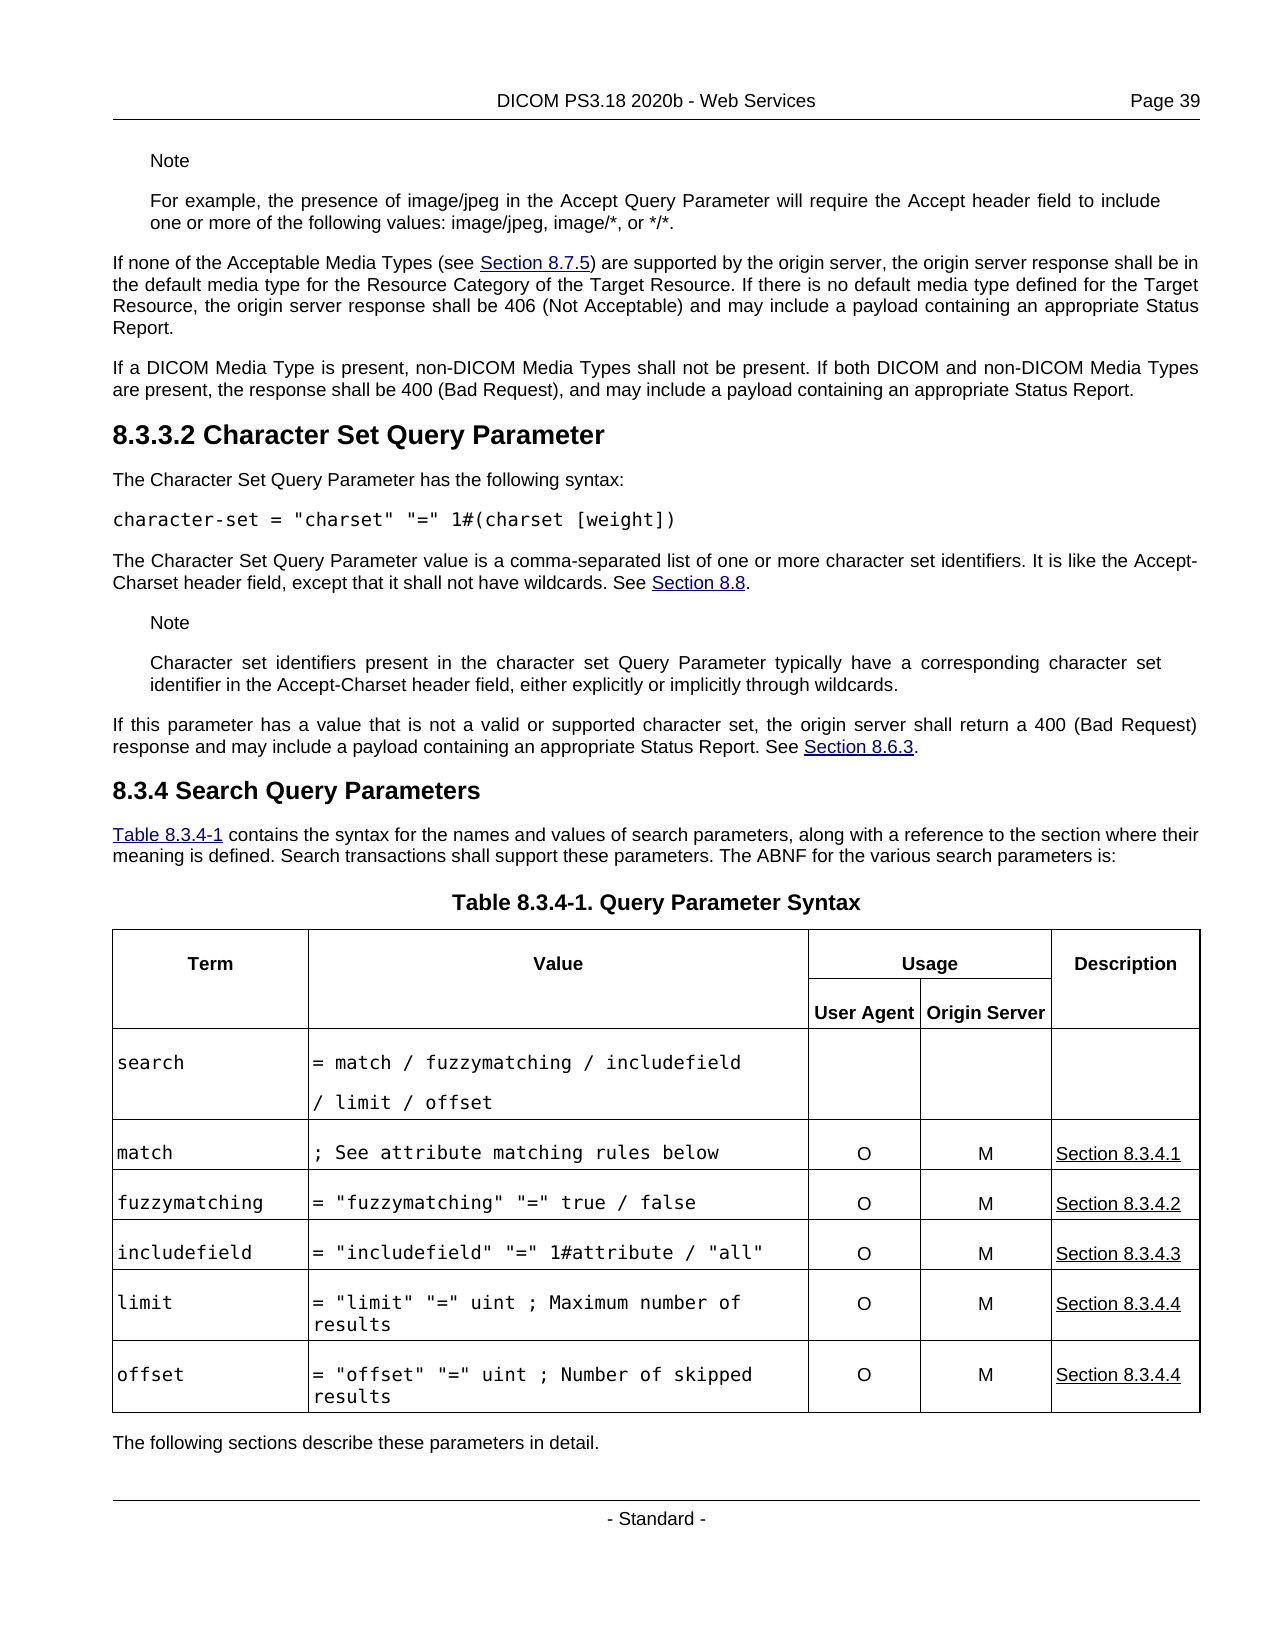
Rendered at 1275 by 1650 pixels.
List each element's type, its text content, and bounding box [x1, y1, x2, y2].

text If a DICOM Media Type is present, non-DICOM Media Types shall not be present. If both DICOM and non-DICOM Media Types are present, the response shall be 400 (Bad Request), and may include a payload containing an appropriate Status Report. [112, 357, 1200, 400]
table_cell Section 8.3.4.1 [1052, 1120, 1199, 1168]
text The Character Set Query Parameter value is a comma-separated list of one or more character set identifiers. It is like the Accept-Charset header field, except that it shall not have wildcards. See Section 8.8. [112, 550, 1200, 593]
table_cell M [921, 1120, 1051, 1168]
table_cell = "includefield" "=" 1#attribute / "all" [309, 1220, 808, 1268]
text Note [150, 612, 1162, 633]
table_cell Section 8.3.4.4 [1052, 1341, 1199, 1412]
text 8.3.3.2 Character Set Query Parameter [112, 419, 1200, 450]
table_cell = match / fuzzymatching / includefield / limit / offset [309, 1029, 808, 1118]
text If none of the Acceptable Media Types (see Section 8.7.5) are supported by the origin server, the origin server response shall be in the default media type for the Resource Category of the Target Resource. If there is no default media type defined for the Target Resource, the origin server response shall be 406 (Not Acceptable) and may include a payload containing an appropriate Status Report. [112, 252, 1200, 338]
text If this parameter has a value that is not a valid or supported character set, the origin server shall return a 400 (Bad Request) response and may include a payload containing an appropriate Status Report. See Section 8.6.3. [112, 714, 1200, 757]
table_cell O [809, 1120, 920, 1168]
table_cell O [809, 1220, 920, 1268]
table_cell [809, 1029, 920, 1118]
text The following sections describe these parameters in detail. [112, 1432, 1200, 1453]
text Character set identifiers present in the character set Query Parameter typically have a corresponding character set identifier in the Accept-Charset header field, either explicitly or implicitly through wildcards. [150, 652, 1162, 695]
text For example, the presence of image/jpeg in the Accept Query Parameter will require the Accept header field to include one or more of the following values: image/jpeg, image/*, or */*. [150, 190, 1162, 233]
text Note [150, 150, 1162, 172]
table_cell M [921, 1270, 1051, 1340]
table_cell O [809, 1170, 920, 1218]
text 8.3.4 Search Query Parameters [112, 776, 1200, 805]
table_header Description [1052, 930, 1199, 1028]
table_cell O [809, 1270, 920, 1340]
text character-set = "charset" "=" 1#(charset [weight]) [112, 509, 1200, 531]
table_cell [921, 1029, 1051, 1118]
table_cell = "offset" "=" uint ; Number of skipped results [309, 1341, 808, 1412]
table_cell M [921, 1341, 1051, 1412]
table_cell O [809, 1341, 920, 1412]
table_cell = "fuzzymatching" "=" true / false [309, 1170, 808, 1218]
table_cell includefield [113, 1220, 308, 1268]
table_cell Section 8.3.4.3 [1052, 1220, 1199, 1268]
text Table 8.3.4-1 contains the syntax for the names and values of search parameters, along with a reference to the section where their meaning is defined. Search transactions shall support these parameters. The ABNF for the various search parameters is: [112, 823, 1200, 867]
text The Character Set Query Parameter has the following syntax: [112, 469, 1200, 491]
table_cell fuzzymatching [113, 1170, 308, 1218]
text Table 8.3.4-1. Query Parameter Syntax [112, 889, 1200, 915]
table_header Usage [809, 930, 1051, 978]
table_cell offset [113, 1341, 308, 1412]
table_cell User Agent [809, 979, 920, 1028]
table_cell Section 8.3.4.2 [1052, 1170, 1199, 1218]
table_cell Section 8.3.4.4 [1052, 1270, 1199, 1340]
table_cell match [113, 1120, 308, 1168]
table_cell M [921, 1220, 1051, 1268]
table_cell ; See attribute matching rules below [309, 1120, 808, 1168]
table_header Value [309, 930, 808, 1028]
table_cell limit [113, 1270, 308, 1340]
table_cell Origin Server [921, 979, 1051, 1028]
table_cell [1052, 1029, 1199, 1118]
table_cell = "limit" "=" uint ; Maximum number of results [309, 1270, 808, 1340]
table_cell M [921, 1170, 1051, 1218]
table_cell search [113, 1029, 308, 1118]
table_header Term [113, 930, 308, 1028]
